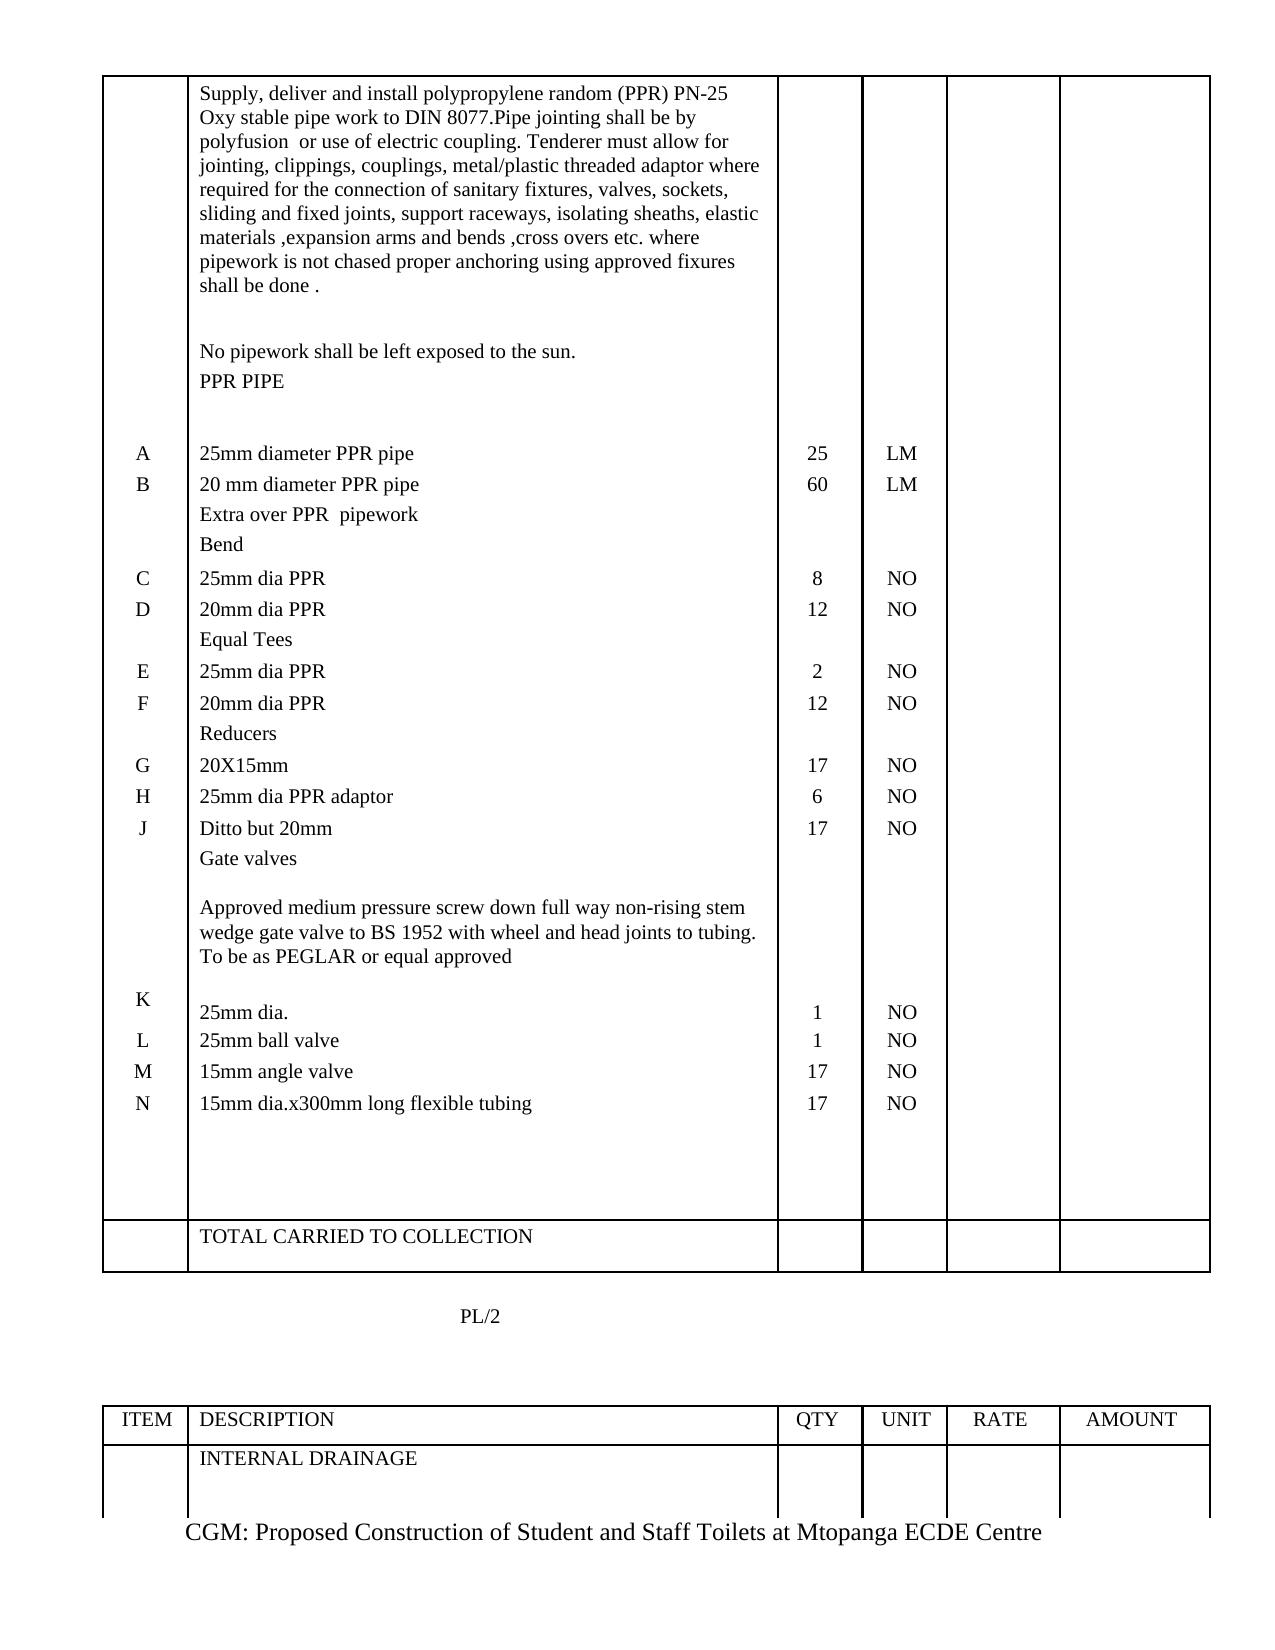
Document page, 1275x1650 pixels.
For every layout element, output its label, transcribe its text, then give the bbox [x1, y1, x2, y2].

table_cell [948, 77, 1059, 437]
table_cell K [104, 984, 187, 1025]
table_cell [104, 1446, 187, 1517]
table_cell [948, 750, 1059, 781]
table_cell NO [864, 1025, 946, 1056]
table_cell 17 [779, 1087, 861, 1219]
table_cell 15mm angle valve [189, 1056, 777, 1087]
table_cell NO [864, 1056, 946, 1087]
table_cell [104, 77, 187, 437]
table_cell [1061, 687, 1209, 750]
table_cell 20mm dia PPR Equal Tees [189, 594, 777, 656]
table_cell [1061, 1446, 1209, 1517]
table_cell [948, 1087, 1059, 1219]
table_cell [948, 1446, 1059, 1517]
table_cell [864, 1446, 946, 1517]
table_cell TOTAL CARRIED TO COLLECTION [189, 1221, 777, 1271]
table_cell 17 [779, 1056, 861, 1087]
table_cell [948, 781, 1059, 812]
table_cell 15mm dia.x300mm long flexible tubing [189, 1087, 777, 1219]
table_header UNIT [864, 1407, 946, 1444]
table_cell [779, 77, 861, 437]
table_cell [1061, 984, 1209, 1025]
table_cell B [104, 469, 187, 562]
table_header ITEM [104, 1407, 187, 1444]
table_cell [1061, 469, 1209, 562]
table_cell 2 [779, 656, 861, 687]
table_cell [1061, 812, 1209, 984]
table_cell [1061, 562, 1209, 593]
table_cell F [104, 687, 187, 750]
table_cell 12 [779, 594, 861, 656]
table_cell 1 [779, 1025, 861, 1056]
table_header AMOUNT [1061, 1407, 1209, 1444]
text PL/2 [37, 1302, 1190, 1329]
table_cell 25mm dia PPR [189, 562, 777, 593]
table_cell [1061, 1221, 1209, 1271]
table_cell [948, 687, 1059, 750]
table_cell C [104, 562, 187, 593]
table_cell NO [864, 781, 946, 812]
table_header DESCRIPTION [189, 1407, 777, 1444]
table_cell LM [864, 437, 946, 468]
table_cell INTERNAL DRAINAGE [189, 1446, 777, 1517]
table_cell NO [864, 984, 946, 1025]
table_cell A [104, 437, 187, 468]
table_cell 25mm dia. [189, 984, 777, 1025]
table_cell NO [864, 1087, 946, 1219]
table_cell [948, 1056, 1059, 1087]
table_cell 1 [779, 984, 861, 1025]
table_cell 25mm dia PPR [189, 656, 777, 687]
table_cell N [104, 1087, 187, 1219]
table_cell 25 [779, 437, 861, 468]
table_cell 20mm dia PPR Reducers [189, 687, 777, 750]
table_cell [948, 437, 1059, 468]
table_cell [1061, 656, 1209, 687]
table_cell 25mm dia PPR adaptor [189, 781, 777, 812]
table_cell NO [864, 687, 946, 750]
table_cell 12 [779, 687, 861, 750]
table_cell LM [864, 469, 946, 562]
table_cell [104, 1221, 187, 1271]
table_cell NO [864, 750, 946, 781]
table_cell D [104, 594, 187, 656]
table_cell 17 [779, 750, 861, 781]
table_cell 60 [779, 469, 861, 562]
table_cell 8 [779, 562, 861, 593]
table_cell [1061, 437, 1209, 468]
table_cell NO [864, 562, 946, 593]
table_cell [1061, 1056, 1209, 1087]
table_cell [948, 594, 1059, 656]
table_cell [1061, 1025, 1209, 1056]
table_cell 25mm diameter PPR pipe [189, 437, 777, 468]
table_cell 20X15mm [189, 750, 777, 781]
table_cell [948, 812, 1059, 984]
table_cell [1061, 781, 1209, 812]
table_cell [948, 984, 1059, 1025]
table_cell E [104, 656, 187, 687]
table_cell H [104, 781, 187, 812]
table_cell [1061, 77, 1209, 437]
table_header QTY [779, 1407, 861, 1444]
table_cell 17 [779, 812, 861, 984]
table_cell [1061, 750, 1209, 781]
table_cell NO [864, 656, 946, 687]
table_cell L [104, 1025, 187, 1056]
table_cell M [104, 1056, 187, 1087]
table_cell [779, 1446, 861, 1517]
table_cell [864, 1221, 946, 1271]
table_cell [948, 1025, 1059, 1056]
table_cell [948, 1221, 1059, 1271]
table_cell [1061, 1087, 1209, 1219]
table_cell 6 [779, 781, 861, 812]
table_cell 25mm ball valve [189, 1025, 777, 1056]
table_cell NO [864, 812, 946, 984]
table_cell Supply, deliver and install polypropylene random (PPR) PN-25 Oxy stable pipe work to DIN 8077.Pipe jointing shall be by polyfusion or use of electric coupling. Tenderer must allow for jointing, clippings, couplings, metal/plastic threaded adaptor where required for the connection of sanitary fixtures, valves, sockets, sliding and fixed joints, support raceways, isolating sheaths, elastic materials ,expansion arms and bends ,cross overs etc. where pipework is not chased proper anchoring using approved fixures shall be done . No pipework shall be left exposed to the sun. PPR PIPE [189, 77, 777, 437]
table_cell NO [864, 594, 946, 656]
table_cell J [104, 812, 187, 984]
table_cell [1061, 594, 1209, 656]
table_cell Ditto but 20mm Gate valves Approved medium pressure screw down full way non-rising stem wedge gate valve to BS 1952 with wheel and head joints to tubing. To be as PEGLAR or equal approved [189, 812, 777, 984]
table_cell G [104, 750, 187, 781]
table_cell [948, 469, 1059, 562]
table_cell [948, 656, 1059, 687]
table_cell 20 mm diameter PPR pipe Extra over PPR pipework Bend [189, 469, 777, 562]
table_cell [948, 562, 1059, 593]
table_header RATE [948, 1407, 1059, 1444]
table_cell [779, 1221, 861, 1271]
table_cell [864, 77, 946, 437]
